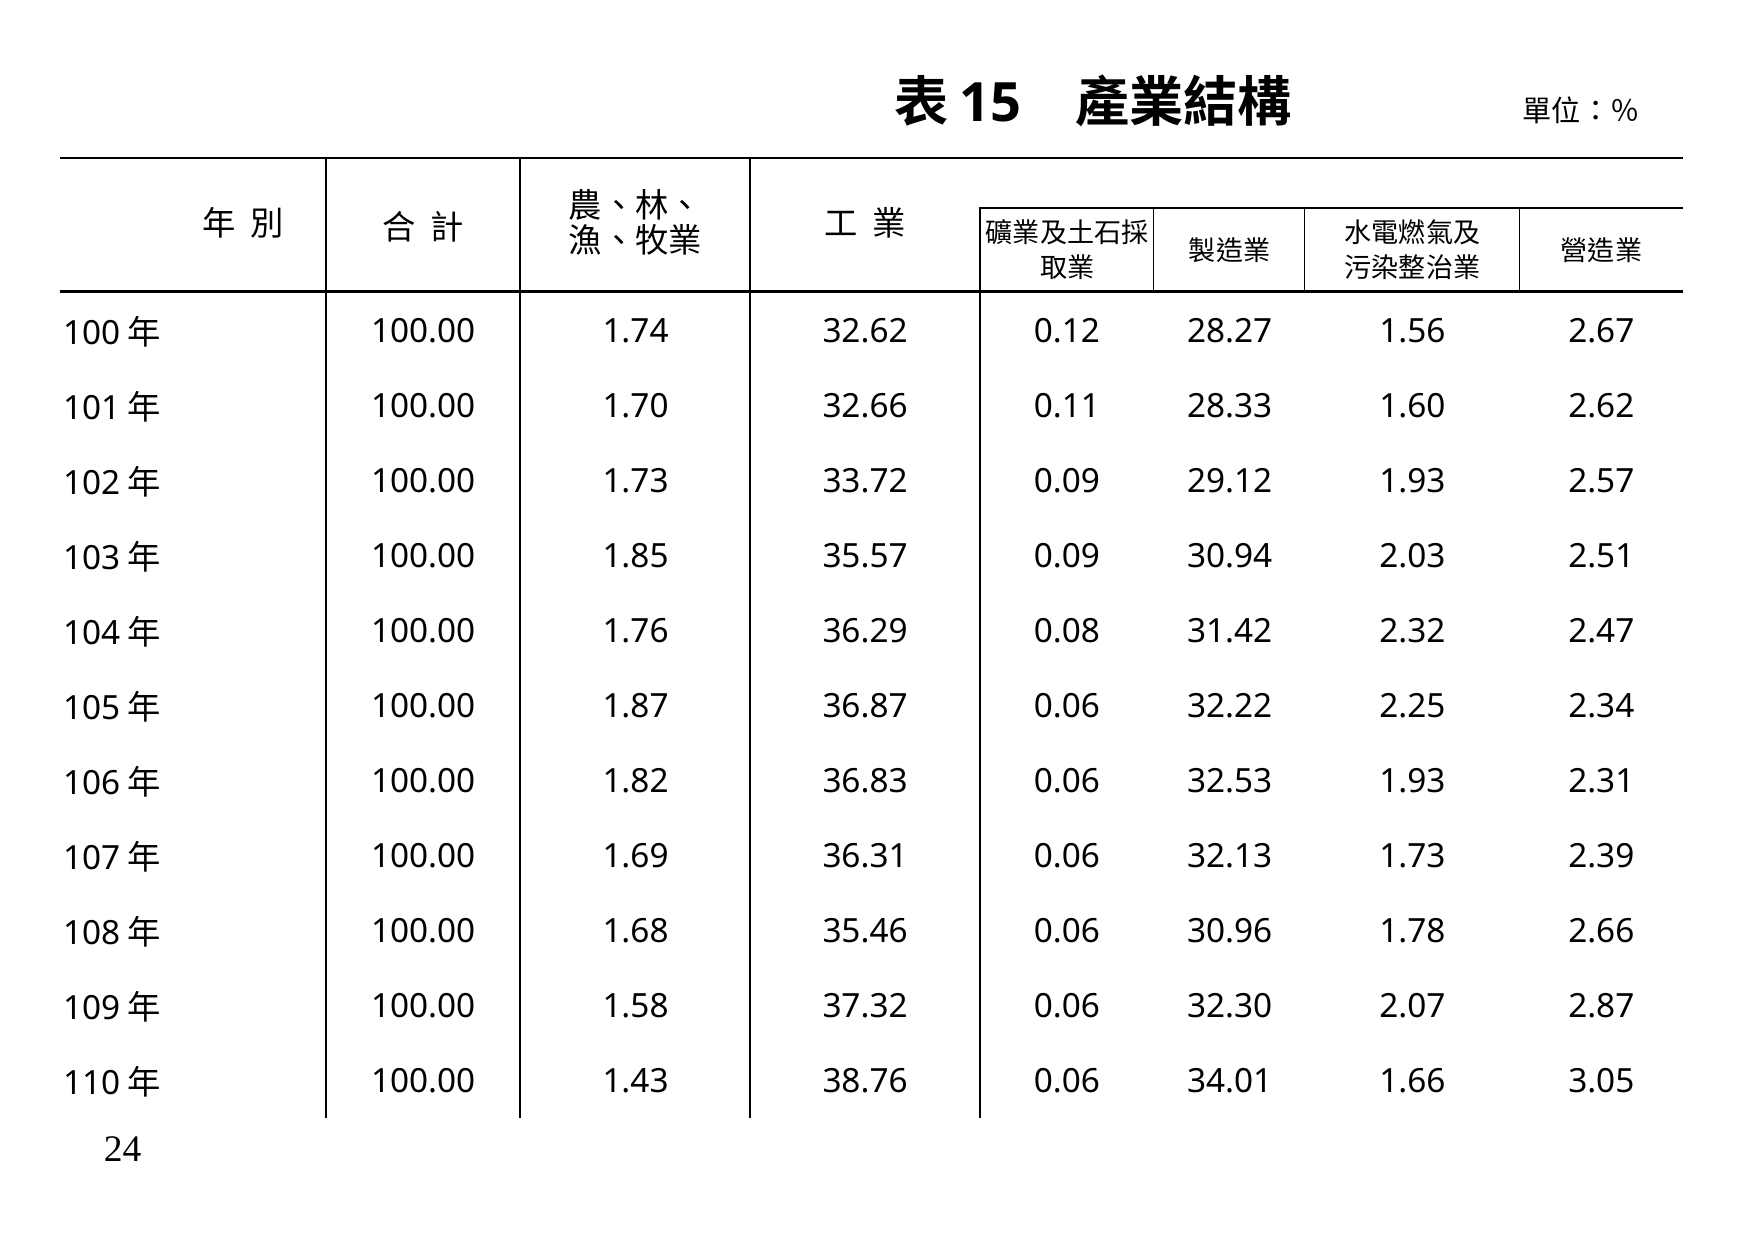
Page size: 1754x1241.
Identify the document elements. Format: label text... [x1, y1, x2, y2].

table_cell 2.51 [1520, 518, 1682, 592]
table_cell 0.06 [981, 818, 1154, 892]
table_cell 製造業 [1154, 209, 1304, 290]
table_cell 0.08 [981, 593, 1154, 667]
table_cell 礦業及土石採取業 [981, 209, 1153, 290]
subtitle 表15 產業結構 單位：％ [103, 63, 1639, 138]
table_cell 100.00 [327, 893, 519, 967]
table_cell 2.67 [1520, 293, 1682, 367]
table_cell 2.31 [1520, 743, 1682, 817]
table_cell 2.32 [1305, 593, 1520, 667]
table_cell 2.34 [1520, 668, 1682, 742]
table_cell 106年 [60, 743, 325, 817]
table_cell 30.96 [1154, 893, 1305, 967]
table_cell 1.68 [521, 893, 749, 967]
table_cell 1.78 [1305, 893, 1520, 967]
table_cell 3.05 [1520, 1043, 1682, 1117]
table_cell 28.27 [1154, 293, 1305, 367]
table_cell 2.57 [1520, 443, 1682, 517]
table_cell 104年 [60, 593, 325, 667]
table_cell 0.11 [981, 368, 1154, 442]
table_cell 2.66 [1520, 893, 1682, 967]
table_cell 100.00 [327, 743, 519, 817]
table_cell 0.12 [981, 293, 1154, 367]
table_cell 105年 [60, 668, 325, 742]
table_cell 1.73 [521, 443, 749, 517]
table_cell 1.85 [521, 518, 749, 592]
table_cell 32.66 [751, 368, 979, 442]
table_cell 0.09 [981, 518, 1154, 592]
table_cell 100.00 [327, 818, 519, 892]
table_cell 1.73 [1305, 818, 1520, 892]
table_cell 32.62 [751, 293, 979, 367]
table_cell 101年 [60, 368, 325, 442]
table_cell 35.46 [751, 893, 979, 967]
table_cell 30.94 [1154, 518, 1305, 592]
table_cell 1.56 [1305, 293, 1520, 367]
table_cell 37.32 [751, 968, 979, 1042]
table_cell 100.00 [327, 1043, 519, 1117]
table_cell 109年 [60, 968, 325, 1042]
table_cell 1.82 [521, 743, 749, 817]
table_cell 0.06 [981, 893, 1154, 967]
table_cell 1.58 [521, 968, 749, 1042]
table_cell 1.74 [521, 293, 749, 367]
table_cell 110年 [60, 1043, 325, 1117]
table_cell 2.07 [1305, 968, 1520, 1042]
table_header 農、林、 漁、牧業 [521, 159, 749, 290]
table_cell 2.03 [1305, 518, 1520, 592]
table_cell 100.00 [327, 668, 519, 742]
table_cell 0.06 [981, 1043, 1154, 1117]
table_cell 36.31 [751, 818, 979, 892]
table_cell 0.06 [981, 668, 1154, 742]
table_cell 100.00 [327, 968, 519, 1042]
table_cell 36.87 [751, 668, 979, 742]
table_cell 0.09 [981, 443, 1154, 517]
table_cell 34.01 [1154, 1043, 1305, 1117]
table_cell 32.30 [1154, 968, 1305, 1042]
table_cell 100.00 [327, 443, 519, 517]
table_header [980, 159, 1682, 207]
table_cell 107年 [60, 818, 325, 892]
table_cell 100.00 [327, 293, 519, 367]
table_cell 32.13 [1154, 818, 1305, 892]
table_cell 35.57 [751, 518, 979, 592]
table_cell 1.43 [521, 1043, 749, 1117]
table_cell 100.00 [327, 518, 519, 592]
table_cell 水電燃氣及 污染整治業 [1305, 209, 1519, 290]
table_cell 31.42 [1154, 593, 1305, 667]
table_cell 32.22 [1154, 668, 1305, 742]
table_cell 103年 [60, 518, 325, 592]
table_cell 2.39 [1520, 818, 1682, 892]
table_cell 28.33 [1154, 368, 1305, 442]
table_cell 1.76 [521, 593, 749, 667]
table_cell 32.53 [1154, 743, 1305, 817]
table_cell 108年 [60, 893, 325, 967]
table_cell 2.25 [1305, 668, 1520, 742]
table_cell 1.60 [1305, 368, 1520, 442]
table_cell 100年 [60, 293, 325, 367]
table_cell 100.00 [327, 368, 519, 442]
table_cell 2.47 [1520, 593, 1682, 667]
table_header 年 別 [60, 159, 325, 290]
table_cell 36.83 [751, 743, 979, 817]
table_cell 2.87 [1520, 968, 1682, 1042]
table_cell 1.87 [521, 668, 749, 742]
table_cell 1.69 [521, 818, 749, 892]
table_cell 102年 [60, 443, 325, 517]
table_cell 36.29 [751, 593, 979, 667]
table_cell 100.00 [327, 593, 519, 667]
table_cell 29.12 [1154, 443, 1305, 517]
table_cell 1.70 [521, 368, 749, 442]
table_header 合 計 [327, 159, 519, 290]
table_header 工 業 [751, 159, 980, 290]
table_cell 0.06 [981, 968, 1154, 1042]
table_cell 營造業 [1520, 209, 1682, 290]
table_cell 1.66 [1305, 1043, 1520, 1117]
table_cell 1.93 [1305, 743, 1520, 817]
table_cell 1.93 [1305, 443, 1520, 517]
table_cell 33.72 [751, 443, 979, 517]
table_cell 2.62 [1520, 368, 1682, 442]
table_cell 38.76 [751, 1043, 979, 1117]
table_cell 0.06 [981, 743, 1154, 817]
